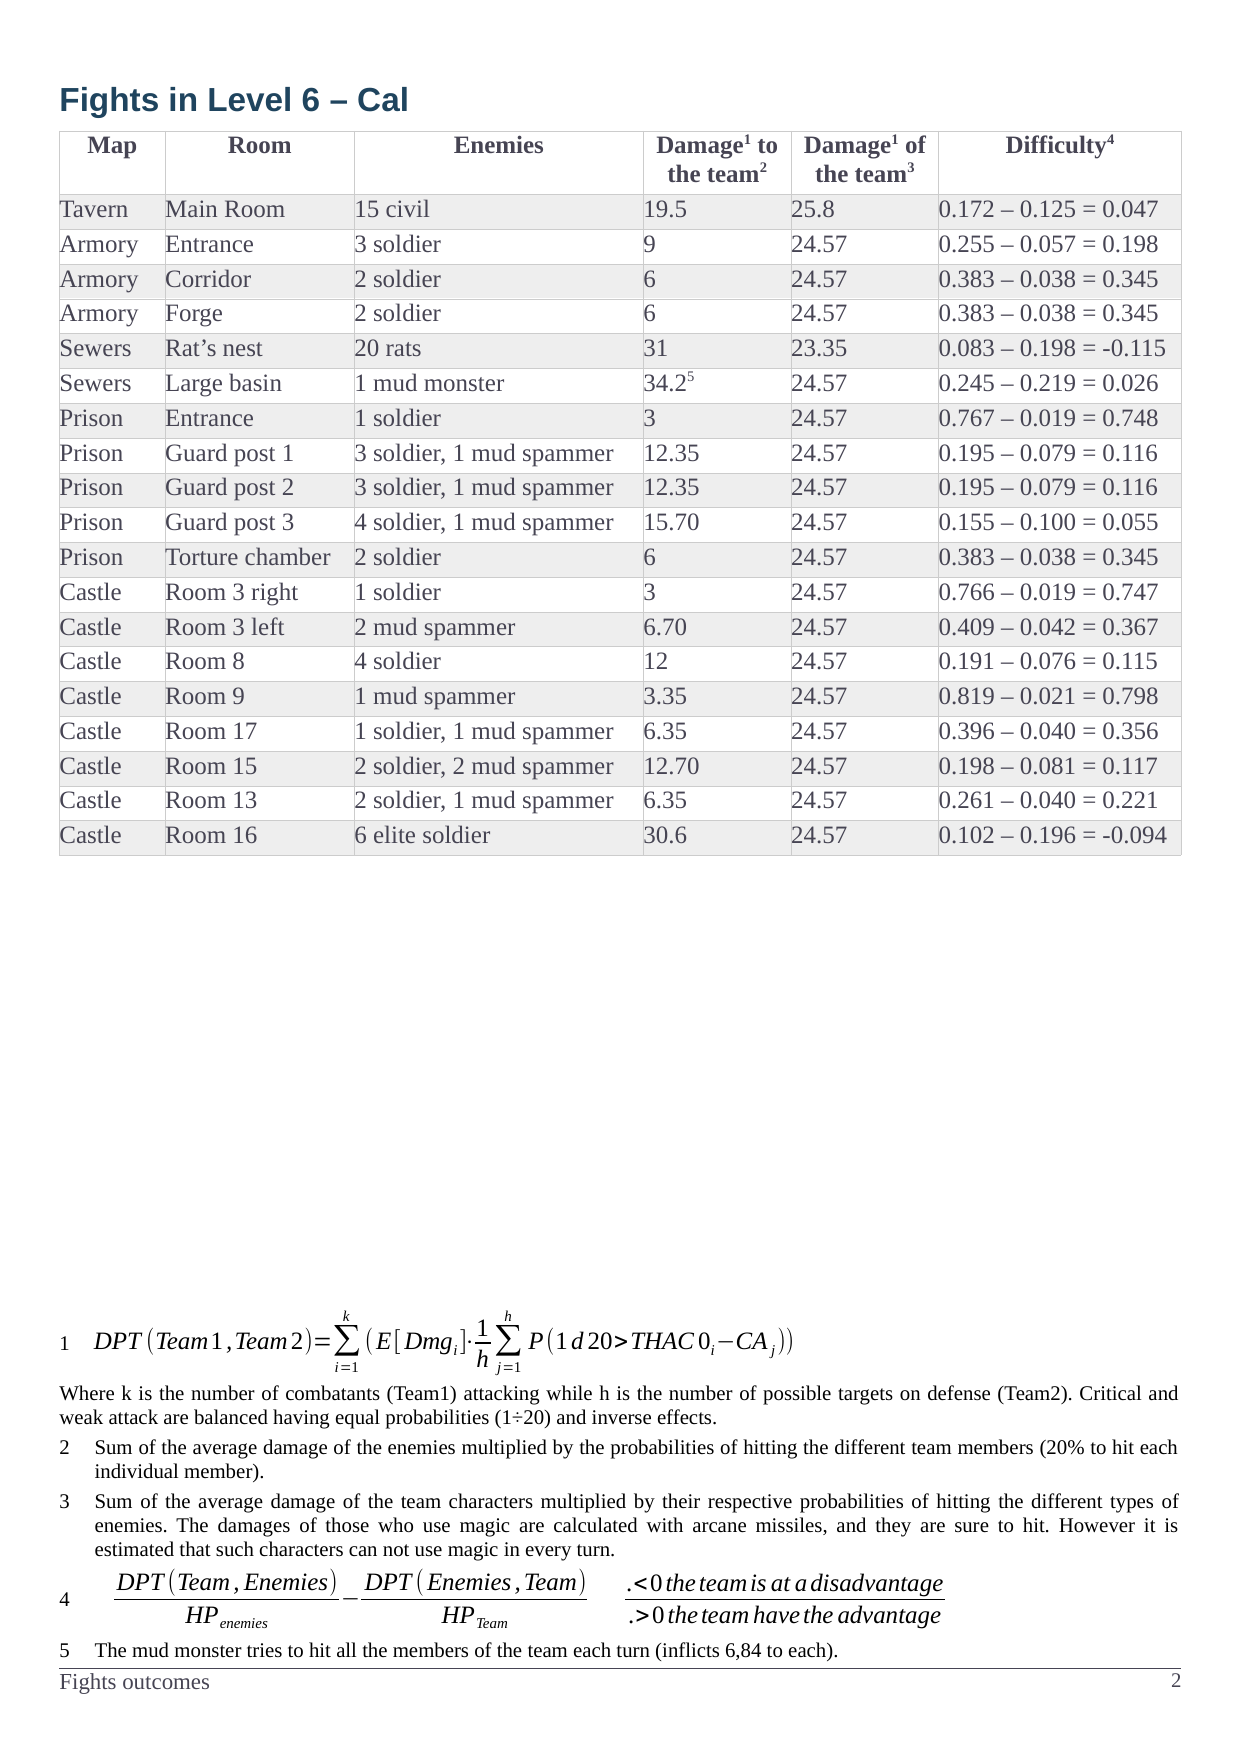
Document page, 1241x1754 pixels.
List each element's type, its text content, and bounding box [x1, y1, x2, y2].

table_cell 24.57 [792, 647, 938, 681]
table_cell 6 elite soldier [355, 821, 643, 855]
table_cell 0.767 – 0.019 = 0.748 [939, 404, 1181, 438]
table_cell 24.57 [792, 578, 938, 612]
table_cell 24.57 [792, 439, 938, 472]
table_cell 1 mud monster [355, 369, 643, 403]
table_cell 3 soldier, 1 mud spammer [355, 439, 643, 472]
table_cell 0.191 – 0.076 = 0.115 [939, 647, 1181, 681]
subtitle Fights in Level 6 – Cal [59, 80, 1181, 118]
table_cell Prison [60, 508, 165, 542]
table_cell 0.383 – 0.038 = 0.345 [939, 265, 1181, 298]
table_header Enemies [355, 132, 643, 194]
table_cell Forge [166, 300, 354, 333]
table_cell 0.819 – 0.021 = 0.798 [939, 682, 1181, 716]
table_cell 2 mud spammer [355, 613, 643, 646]
table_cell 2 soldier, 2 mud spammer [355, 752, 643, 786]
table_cell 0.102 – 0.196 = -0.094 [939, 821, 1181, 855]
table_cell 24.57 [792, 508, 938, 542]
table_cell 0.766 – 0.019 = 0.747 [939, 578, 1181, 612]
table_cell 12 [644, 647, 791, 681]
table_cell 24.57 [792, 613, 938, 646]
table_header Damage to the team [644, 132, 791, 194]
table_cell 3 soldier, 1 mud spammer [355, 474, 643, 507]
table_cell 1 soldier, 1 mud spammer [355, 717, 643, 751]
table_cell 34.2 [644, 369, 791, 403]
table_cell Entrance [166, 230, 354, 264]
table_cell Armory [60, 230, 165, 264]
table_cell 24.57 [792, 404, 938, 438]
table_cell Tavern [60, 195, 165, 229]
table_cell 15.70 [644, 508, 791, 542]
table_cell 3 [644, 404, 791, 438]
table_cell 24.57 [792, 543, 938, 577]
table_cell Armory [60, 300, 165, 333]
table_cell Sewers [60, 334, 165, 368]
table_cell Room 13 [166, 787, 354, 820]
table_cell Main Room [166, 195, 354, 229]
table_cell 24.57 [792, 682, 938, 716]
table_cell 2 soldier [355, 300, 643, 333]
table_cell 6 [644, 543, 791, 577]
table_cell Castle [60, 682, 165, 716]
table_cell Room 17 [166, 717, 354, 751]
table_cell Castle [60, 717, 165, 751]
table_cell 20 rats [355, 334, 643, 368]
table_cell Castle [60, 647, 165, 681]
table_cell 1 soldier [355, 404, 643, 438]
table_cell 0.245 – 0.219 = 0.026 [939, 369, 1181, 403]
table_cell 24.57 [792, 821, 938, 855]
table_cell Torture chamber [166, 543, 354, 577]
table_cell 24.57 [792, 265, 938, 298]
table_cell 24.57 [792, 717, 938, 751]
table_cell Room 9 [166, 682, 354, 716]
table_cell 24.57 [792, 369, 938, 403]
table_cell Armory [60, 265, 165, 298]
table_cell 0.383 – 0.038 = 0.345 [939, 543, 1181, 577]
table_cell 24.57 [792, 787, 938, 820]
table_cell 4 soldier [355, 647, 643, 681]
table_cell 24.57 [792, 752, 938, 786]
table_cell 6.35 [644, 787, 791, 820]
table_cell Room 3 left [166, 613, 354, 646]
table_cell 4 soldier, 1 mud spammer [355, 508, 643, 542]
table_cell 0.198 – 0.081 = 0.117 [939, 752, 1181, 786]
table_cell 15 civil [355, 195, 643, 229]
table_cell 24.57 [792, 230, 938, 264]
table_cell Prison [60, 543, 165, 577]
table_cell Castle [60, 613, 165, 646]
table_cell 30.6 [644, 821, 791, 855]
table_cell 3.35 [644, 682, 791, 716]
table_cell Prison [60, 404, 165, 438]
table_cell Large basin [166, 369, 354, 403]
table_cell 0.195 – 0.079 = 0.116 [939, 439, 1181, 472]
table_header Damage1 of the team [792, 132, 938, 194]
table_cell 1 mud spammer [355, 682, 643, 716]
table_cell 24.57 [792, 300, 938, 333]
table_cell 0.083 – 0.198 = -0.115 [939, 334, 1181, 368]
table_cell 6 [644, 300, 791, 333]
table_cell 0.172 – 0.125 = 0.047 [939, 195, 1181, 229]
table_cell 2 soldier [355, 265, 643, 298]
table_cell 2 soldier [355, 543, 643, 577]
table_cell 19.5 [644, 195, 791, 229]
table_cell Room 8 [166, 647, 354, 681]
table_cell Prison [60, 439, 165, 472]
table_cell 0.255 – 0.057 = 0.198 [939, 230, 1181, 264]
table_cell 6.70 [644, 613, 791, 646]
table_cell Entrance [166, 404, 354, 438]
table_cell Room 16 [166, 821, 354, 855]
table_cell 0.261 – 0.040 = 0.221 [939, 787, 1181, 820]
table_cell 0.409 – 0.042 = 0.367 [939, 613, 1181, 646]
table_cell Castle [60, 821, 165, 855]
table_cell Corridor [166, 265, 354, 298]
table_cell 0.396 – 0.040 = 0.356 [939, 717, 1181, 751]
table_cell 25.8 [792, 195, 938, 229]
table_cell 12.35 [644, 474, 791, 507]
table_cell 0.195 – 0.079 = 0.116 [939, 474, 1181, 507]
table_cell 23.35 [792, 334, 938, 368]
table_cell 9 [644, 230, 791, 264]
table_header Difficulty [939, 132, 1181, 194]
table_cell 12.35 [644, 439, 791, 472]
table_cell Sewers [60, 369, 165, 403]
table_cell Room 15 [166, 752, 354, 786]
table_cell 3 soldier [355, 230, 643, 264]
table_cell 12.70 [644, 752, 791, 786]
table_cell 0.155 – 0.100 = 0.055 [939, 508, 1181, 542]
table_cell Rat’s nest [166, 334, 354, 368]
table_cell Castle [60, 578, 165, 612]
table_cell Prison [60, 474, 165, 507]
table_cell 1 soldier [355, 578, 643, 612]
table_cell 3 [644, 578, 791, 612]
table_cell Guard post 1 [166, 439, 354, 472]
table_cell 6.35 [644, 717, 791, 751]
table_cell 2 soldier, 1 mud spammer [355, 787, 643, 820]
table_cell 0.383 – 0.038 = 0.345 [939, 300, 1181, 333]
table_cell Castle [60, 787, 165, 820]
table_cell Room 3 right [166, 578, 354, 612]
table_cell Guard post 3 [166, 508, 354, 542]
table_cell 31 [644, 334, 791, 368]
table_cell Guard post 2 [166, 474, 354, 507]
table_cell 24.57 [792, 474, 938, 507]
table_cell Castle [60, 752, 165, 786]
table_header Room [166, 132, 354, 194]
table_header Map [60, 132, 165, 194]
table_cell 6 [644, 265, 791, 298]
